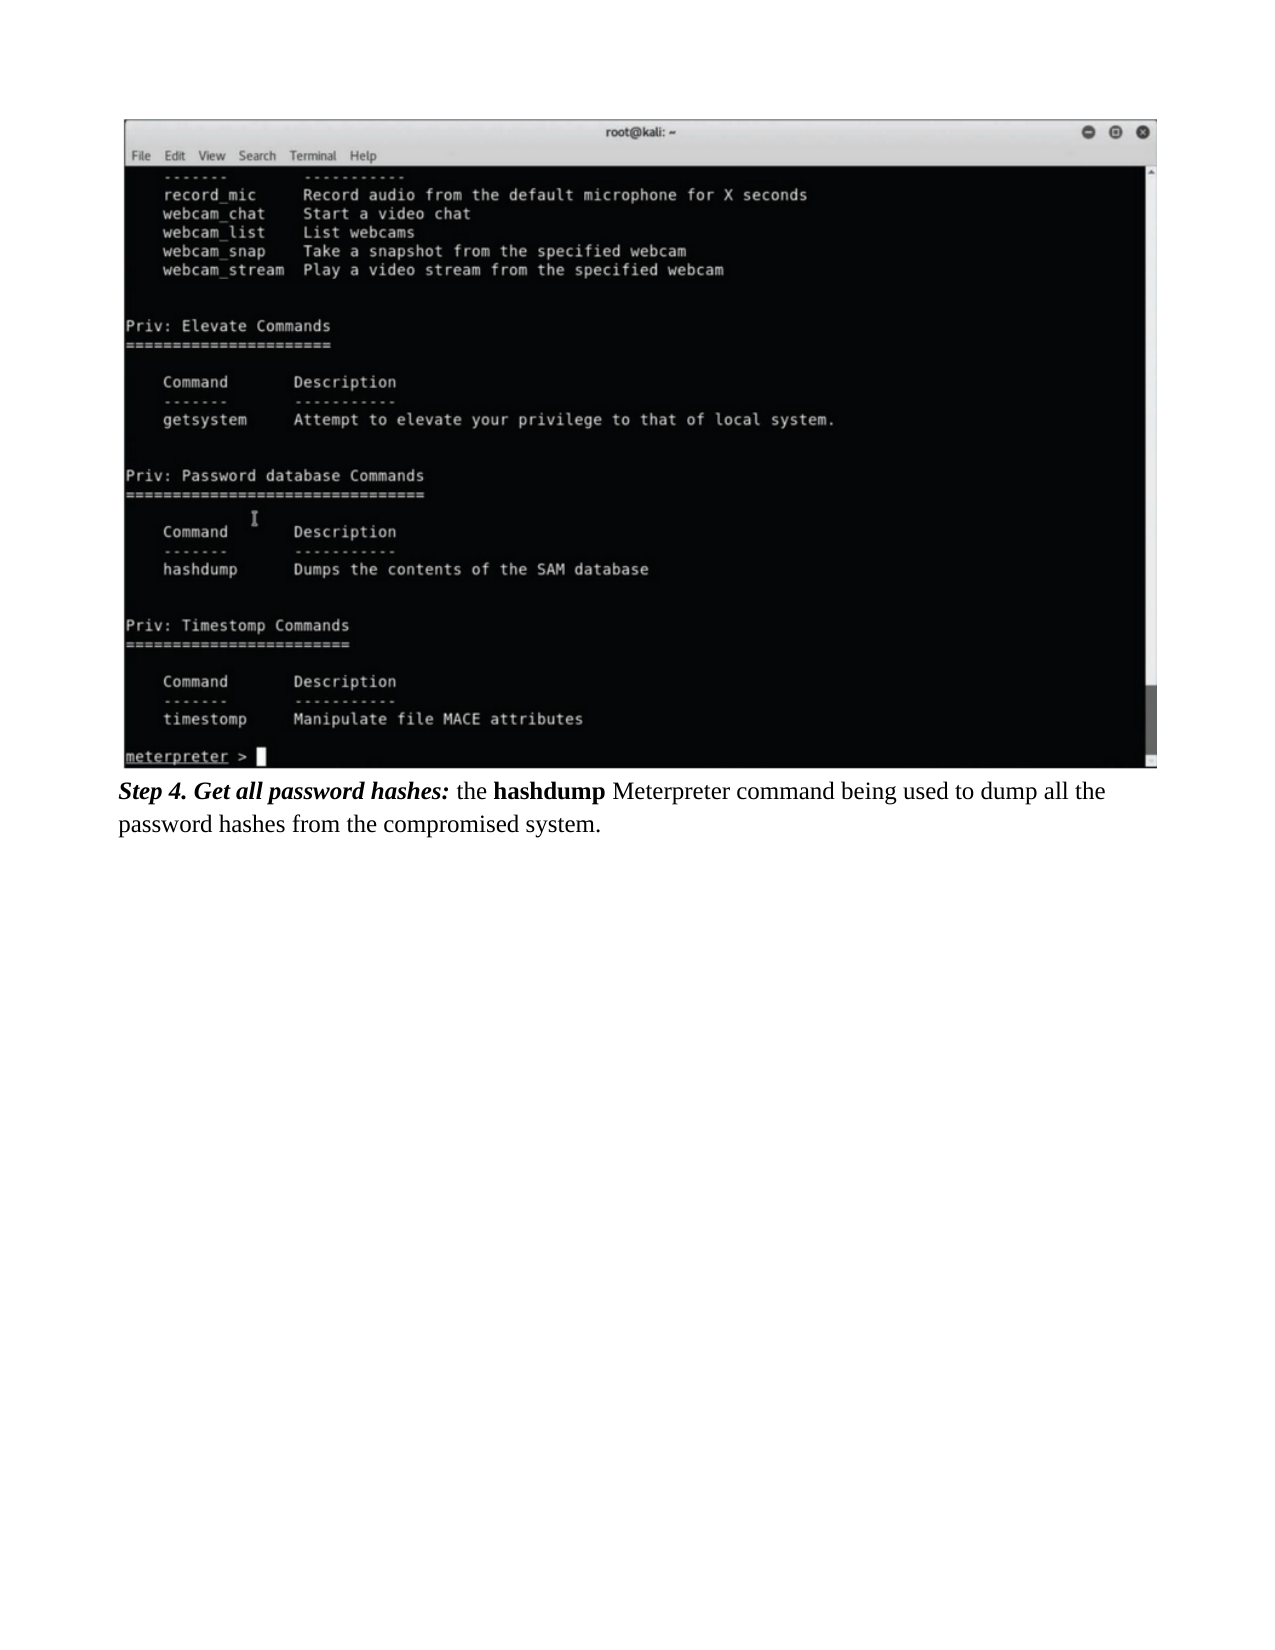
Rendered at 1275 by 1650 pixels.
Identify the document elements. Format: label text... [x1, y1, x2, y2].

picture [118, 118, 1157, 772]
text Step 4. Get all password hashes: the hashdump Meterpreter command being used to dump all the password hashes from the compromised system. [118, 772, 1157, 838]
